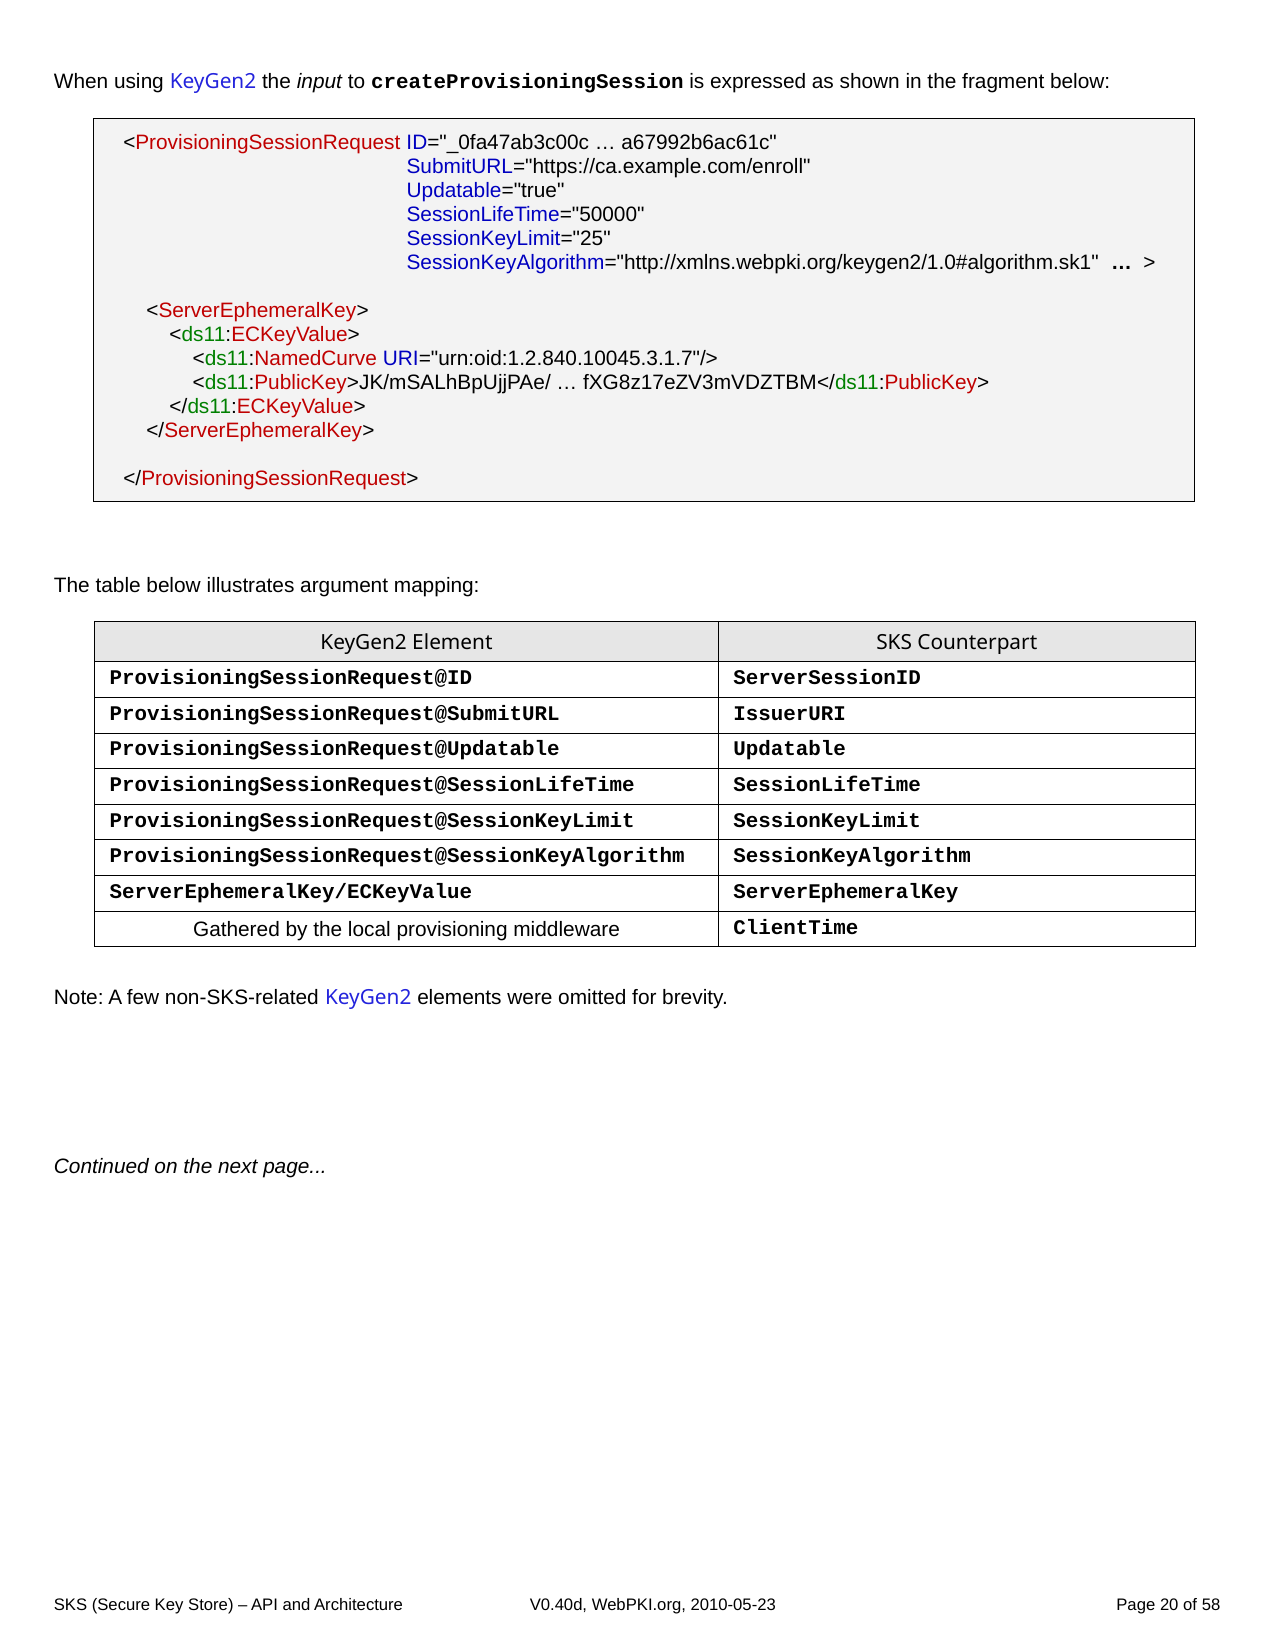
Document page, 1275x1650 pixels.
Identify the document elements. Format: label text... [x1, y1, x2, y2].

table_cell Gathered by the local provisioning middleware [95, 912, 718, 946]
table_cell ServerSessionID [719, 662, 1195, 697]
text The table below illustrates argument mapping: [54, 573, 1221, 621]
table_cell ProvisioningSessionRequest@SessionLifeTime [95, 769, 718, 804]
table_cell ProvisioningSessionRequest@SubmitURL [95, 698, 718, 732]
table_header KeyGen2 Element [95, 622, 718, 661]
table_header SKS Counterpart [719, 622, 1195, 661]
table_cell ProvisioningSessionRequest@ID [95, 662, 718, 697]
table_cell ProvisioningSessionRequest@SessionKeyAlgorithm [95, 840, 718, 875]
table_cell SessionKeyLimit [719, 805, 1195, 839]
table_cell IssuerURI [719, 698, 1195, 732]
table_cell ProvisioningSessionRequest@Updatable [95, 734, 718, 768]
table_cell SessionLifeTime [719, 769, 1195, 804]
table_cell ServerEphemeralKey/ECKeyValue [95, 876, 718, 911]
table_header <ProvisioningSessionRequest ID="_0fa47ab3c00c … a67992b6ac61c" SubmitURL="https://ca.example.com/enroll" Updatable="true" SessionLifeTime="50000" SessionKeyLimit="25" SessionKeyAlgorithm="http://xmlns.webpki.org/keygen2/1.0#algorithm.sk1" … > <ServerEphemeralKey> <ds11:ECKeyValue> <ds11:NamedCurve URI="urn:oid:1.2.840.10045.3.1.7"/> <ds11:PublicKey>JK/mSALhBpUjjPAe/ … fXG8z17eZV3mVDZTBM</ds11:PublicKey> </ds11:ECKeyValue> </ServerEphemeralKey> </ProvisioningSessionRequest> [94, 119, 1194, 501]
text Note: A few non-SKS-related KeyGen2 elements were omitted for brevity. [54, 982, 1221, 1011]
text When using KeyGen2 the input to createProvisioningSession is expressed as shown in the fragment below: [54, 66, 1221, 118]
text Continued on the next page... [54, 1154, 1221, 1178]
table_cell ClientTime [719, 912, 1195, 946]
table_cell ServerEphemeralKey [719, 876, 1195, 911]
table_cell ProvisioningSessionRequest@SessionKeyLimit [95, 805, 718, 839]
table_cell SessionKeyAlgorithm [719, 840, 1195, 875]
table_cell Updatable [719, 734, 1195, 768]
